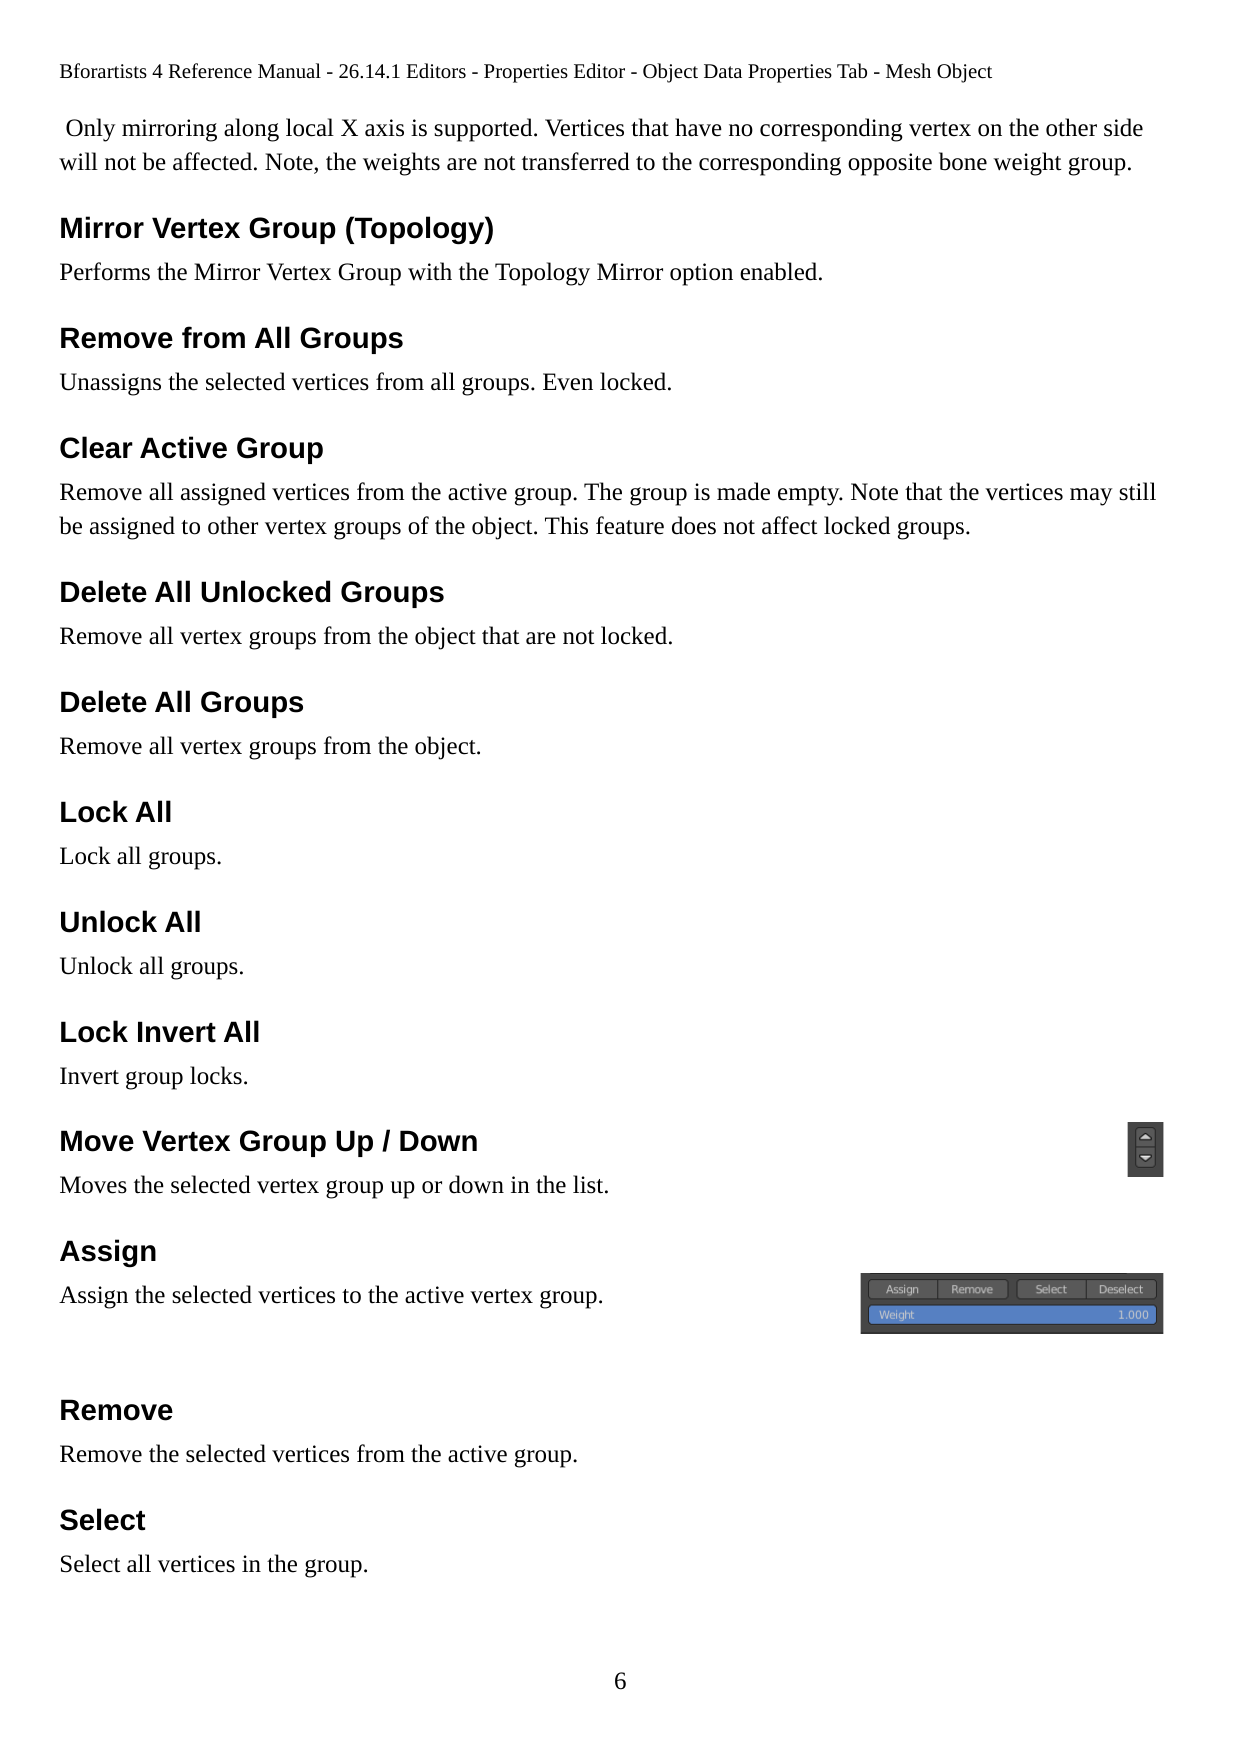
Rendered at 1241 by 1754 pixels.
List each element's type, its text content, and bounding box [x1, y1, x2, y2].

picture [860, 1273, 1164, 1334]
subtitle Remove [59, 1393, 1181, 1427]
text Only mirroring along local X axis is supported. Vertices that have no corresponding vertex on the other side will not be affected. Note, the weights are not transferred to the corresponding opposite bone weight group. [59, 113, 1181, 176]
picture [1127, 1122, 1164, 1177]
text Unassigns the selected vertices from all groups. Even locked. [59, 367, 1181, 396]
subtitle [1164, 1124, 1181, 1158]
text Assign the selected vertices to the active vertex group. [59, 1281, 860, 1309]
subtitle Mirror Vertex Group (Topology) [59, 211, 1181, 244]
text Performs the Mirror Vertex Group with the Topology Mirror option enabled. [59, 257, 1181, 286]
text Unlock all groups. [59, 951, 1181, 979]
subtitle Clear Active Group [59, 431, 1181, 464]
text Remove all vertex groups from the object that are not locked. [59, 621, 1181, 650]
text Moves the selected vertex group up or down in the list. [59, 1171, 1181, 1199]
subtitle Assign [59, 1234, 1181, 1268]
text Invert group locks. [59, 1061, 1181, 1089]
subtitle Lock Invert All [59, 1014, 1181, 1048]
subtitle Delete All Groups [59, 685, 1181, 718]
text Remove the selected vertices from the active group. [59, 1439, 1181, 1468]
subtitle Select [59, 1503, 1181, 1537]
subtitle Delete All Unlocked Groups [59, 575, 1181, 609]
text Remove all vertex groups from the object. [59, 731, 1181, 760]
subtitle Move Vertex Group Up / Down [59, 1124, 1127, 1158]
text Remove all assigned vertices from the active group. The group is made empty. Note that the vertices may still be assigned to other vertex groups of the object. This feature does not affect locked groups. [59, 477, 1181, 540]
subtitle Lock All [59, 795, 1181, 828]
subtitle Remove from All Groups [59, 321, 1181, 354]
subtitle Unlock All [59, 904, 1181, 938]
text Lock all groups. [59, 841, 1181, 870]
text Select all vertices in the group. [59, 1549, 1181, 1578]
